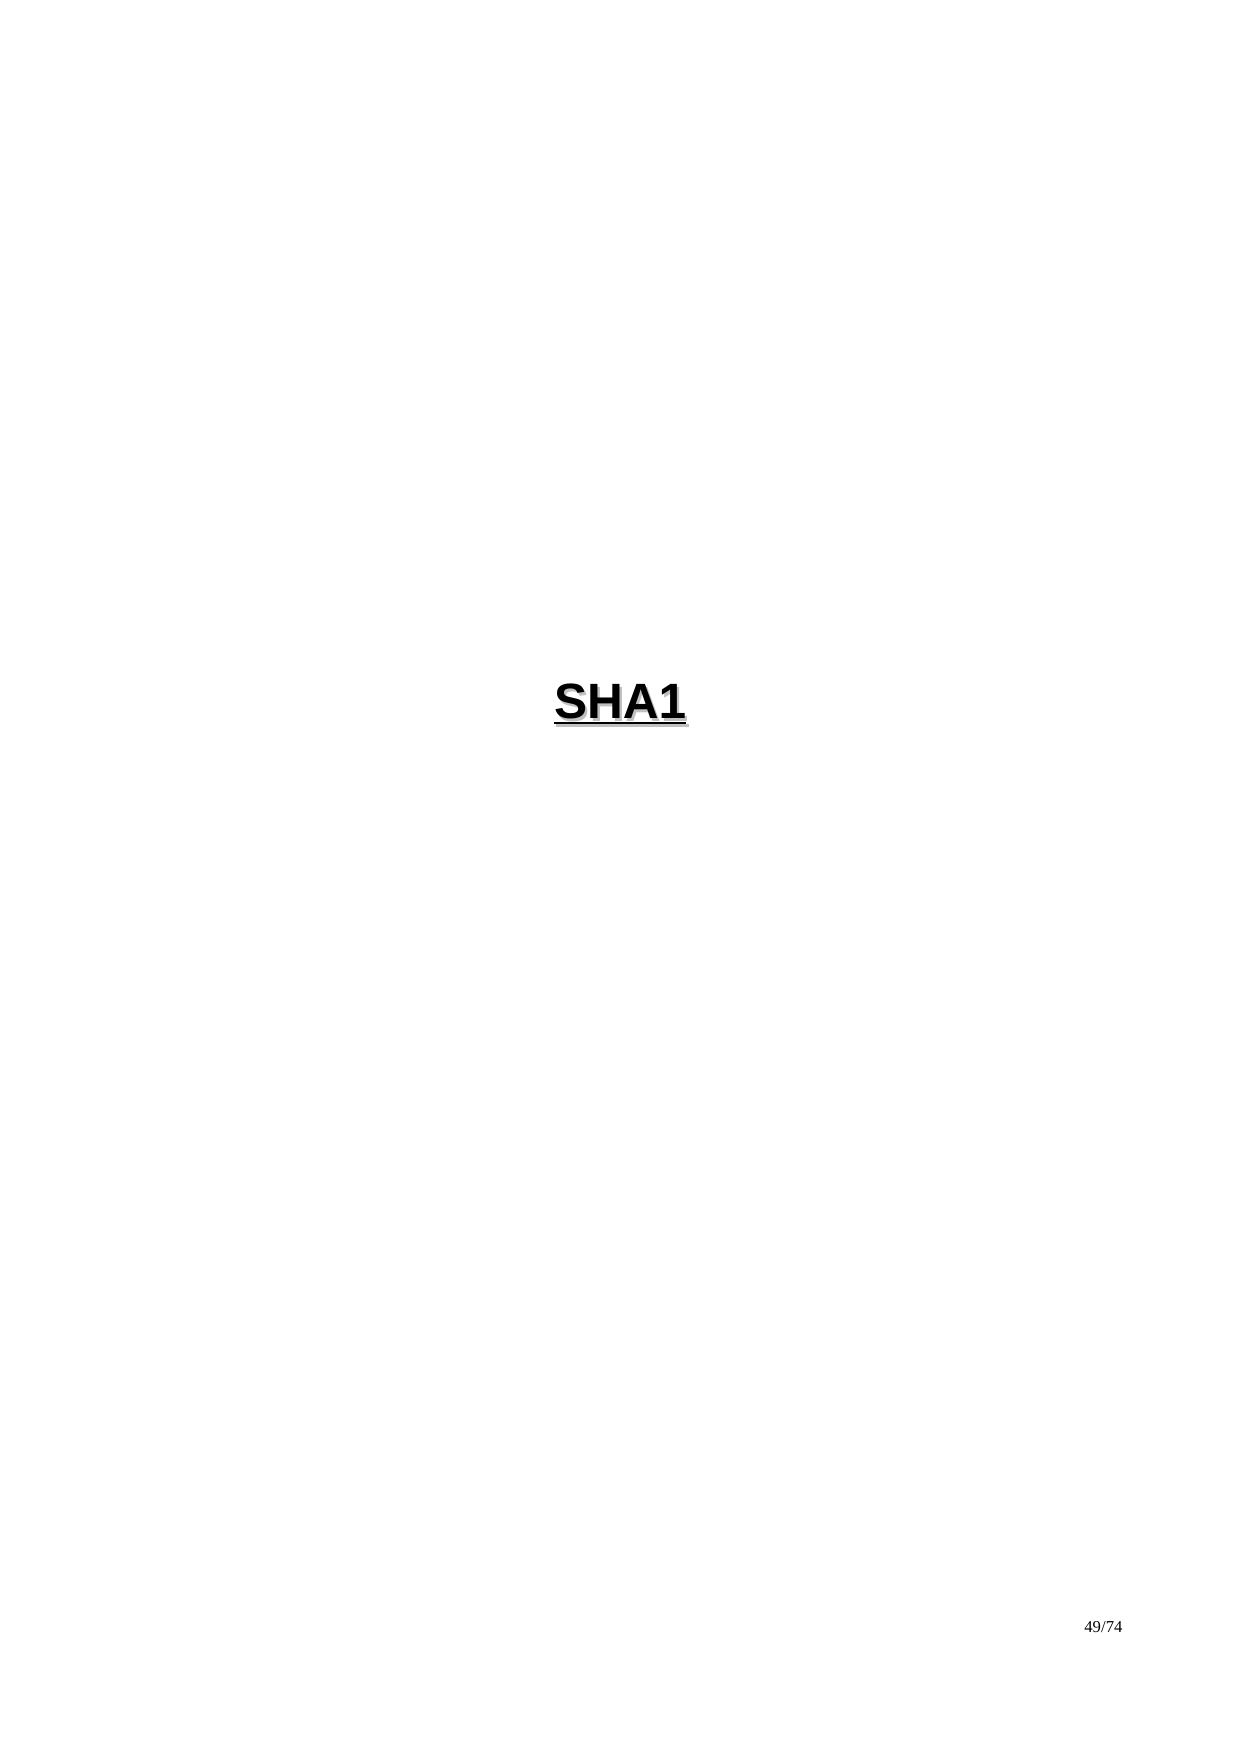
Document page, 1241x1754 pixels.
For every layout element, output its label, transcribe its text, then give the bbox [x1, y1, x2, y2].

subtitle SHA1 [118, 672, 1122, 729]
